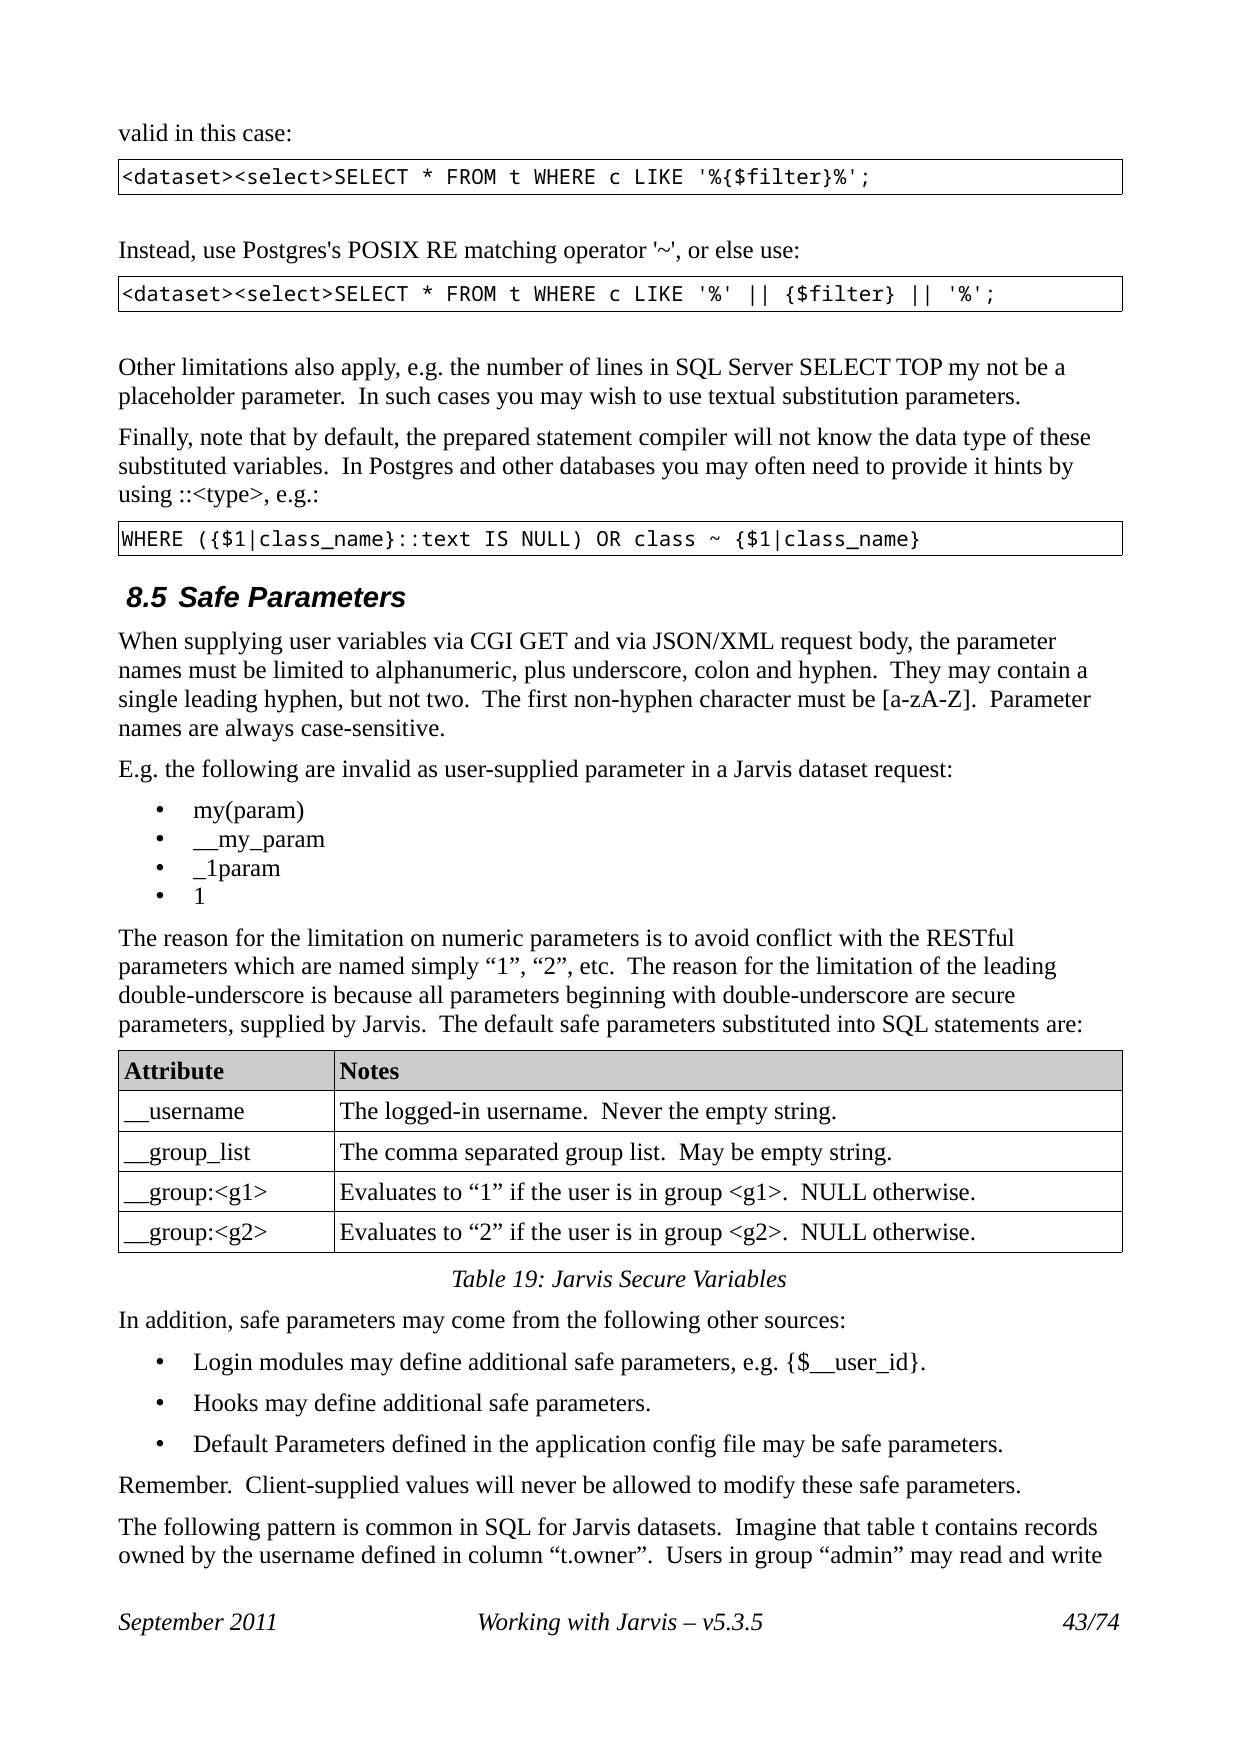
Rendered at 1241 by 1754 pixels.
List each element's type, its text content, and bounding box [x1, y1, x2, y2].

table_cell Evaluates to “2” if the user is in group <g2>. NULL otherwise. [335, 1212, 1122, 1252]
text <dataset><select>SELECT * FROM t WHERE c LIKE '%{$filter}%'; [119, 160, 1122, 194]
list Hooks may define additional safe parameters. [156, 1388, 1122, 1417]
text <dataset><select>SELECT * FROM t WHERE c LIKE '%' || {$filter} || '%'; [119, 277, 1122, 311]
text When supplying user variables via CGI GET and via JSON/XML request body, the parameter names must be limited to alphanumeric, plus underscore, colon and hyphen. They may contain a single leading hyphen, but not two. The first non-hyphen character must be [a-zA-Z]. Parameter names are always case-sensitive. [118, 626, 1122, 741]
text Remember. Client-supplied values will never be allowed to modify these safe parameters. [118, 1471, 1122, 1499]
list my(param) [156, 795, 1122, 824]
table_cell The logged-in username. Never the empty string. [335, 1091, 1122, 1131]
subtitle Safe Parameters [118, 580, 1122, 614]
text Table 19: Jarvis Secure Variables [118, 1264, 1122, 1293]
list Login modules may define additional safe parameters, e.g. {$__user_id}. [156, 1347, 1122, 1376]
text The following pattern is common in SQL for Jarvis datasets. Imagine that table t contains records owned by the username defined in column “t.owner”. Users in group “admin” may read and write [118, 1512, 1122, 1569]
text Instead, use Postgres's POSIX RE matching operator '~', or else use: [118, 235, 1122, 264]
table_cell __group_list [119, 1132, 334, 1171]
list __my_param [156, 824, 1122, 853]
table_cell Evaluates to “1” if the user is in group <g1>. NULL otherwise. [335, 1172, 1122, 1211]
table_cell The comma separated group list. May be empty string. [335, 1132, 1122, 1171]
table_header Attribute [119, 1051, 334, 1090]
list Default Parameters defined in the application config file may be safe parameters. [156, 1429, 1122, 1458]
text WHERE ({$1|class_name}::text IS NULL) OR class ~ {$1|class_name} [119, 522, 1122, 555]
table_cell __group:<g2> [119, 1212, 334, 1252]
list _1param [156, 853, 1122, 881]
text E.g. the following are invalid as user-supplied parameter in a Jarvis dataset request: [118, 754, 1122, 783]
text The reason for the limitation on numeric parameters is to avoid conflict with the RESTful parameters which are named simply “1”, “2”, etc. The reason for the limitation of the leading double-underscore is because all parameters beginning with double-underscore are secure parameters, supplied by Jarvis. The default safe parameters substituted into SQL statements are: [118, 923, 1122, 1038]
text Finally, note that by default, the prepared statement compiler will not know the data type of these substituted variables. In Postgres and other databases you may often need to provide it hints by using ::<type>, e.g.: [118, 422, 1122, 508]
table_cell __group:<g1> [119, 1172, 334, 1211]
text valid in this case: [118, 118, 1122, 147]
table_header Notes [335, 1051, 1122, 1090]
list 1 [156, 881, 1122, 910]
text In addition, safe parameters may come from the following other sources: [118, 1306, 1122, 1334]
table_cell __username [119, 1091, 334, 1131]
text Other limitations also apply, e.g. the number of lines in SQL Server SELECT TOP my not be a placeholder parameter. In such cases you may wish to use textual substitution parameters. [118, 352, 1122, 409]
